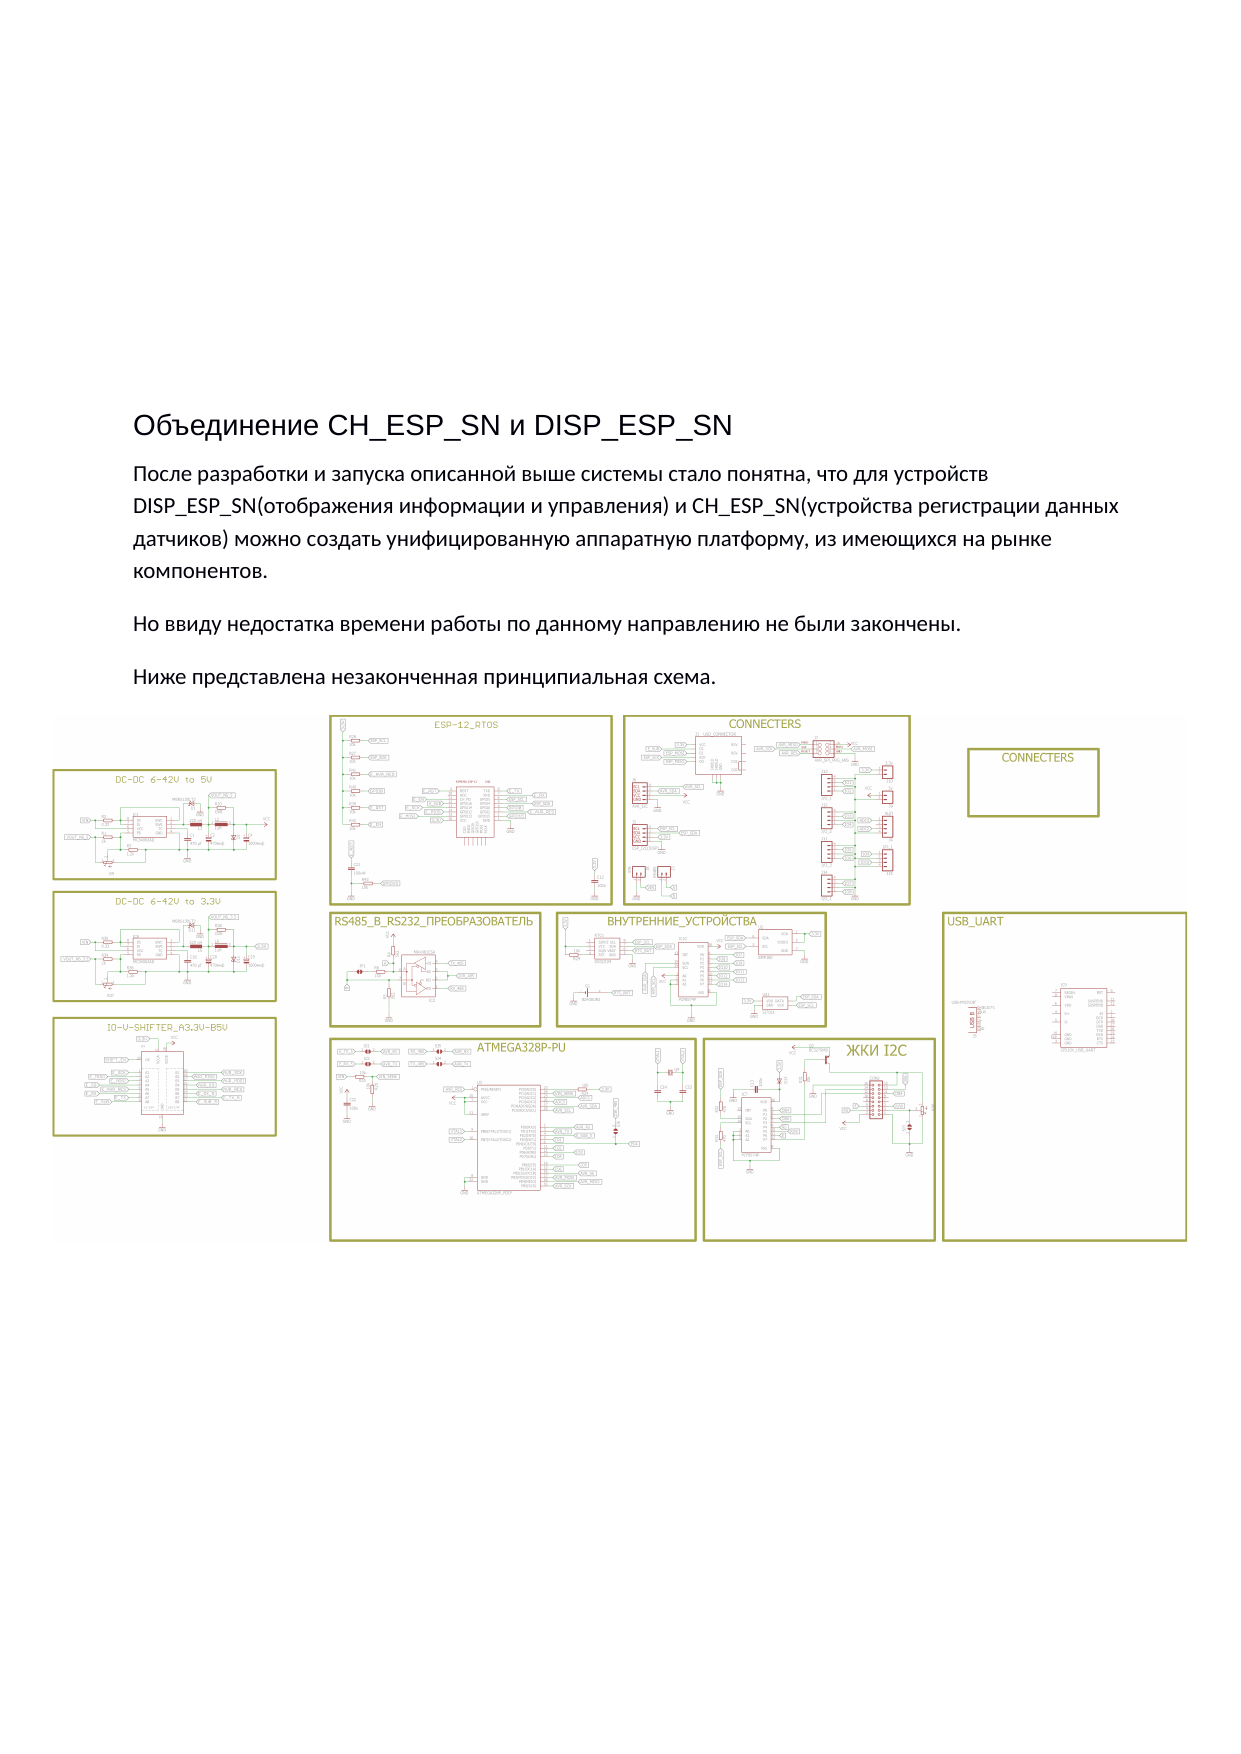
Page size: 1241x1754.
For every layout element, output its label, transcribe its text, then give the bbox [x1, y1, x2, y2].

text Но ввиду недостатка времени работы по данному направлению не были закончены. [133, 609, 1152, 637]
text После разработки и запуска описанной выше системы стало понятна, что для устройств DISP_ESP_SN(отображения информации и управления) и CH_ESP_SN(устройства регистрации данных датчиков) можно создать унифицированную аппаратную платформу, из имеющихся на рынке компонентов. [133, 459, 1152, 584]
picture [52, 715, 1188, 1242]
text Ниже представлена незаконченная принципиальная схема. [133, 662, 1152, 690]
subtitle Объединение CH_ESP_SN и DISP_ESP_SN [133, 408, 1152, 442]
